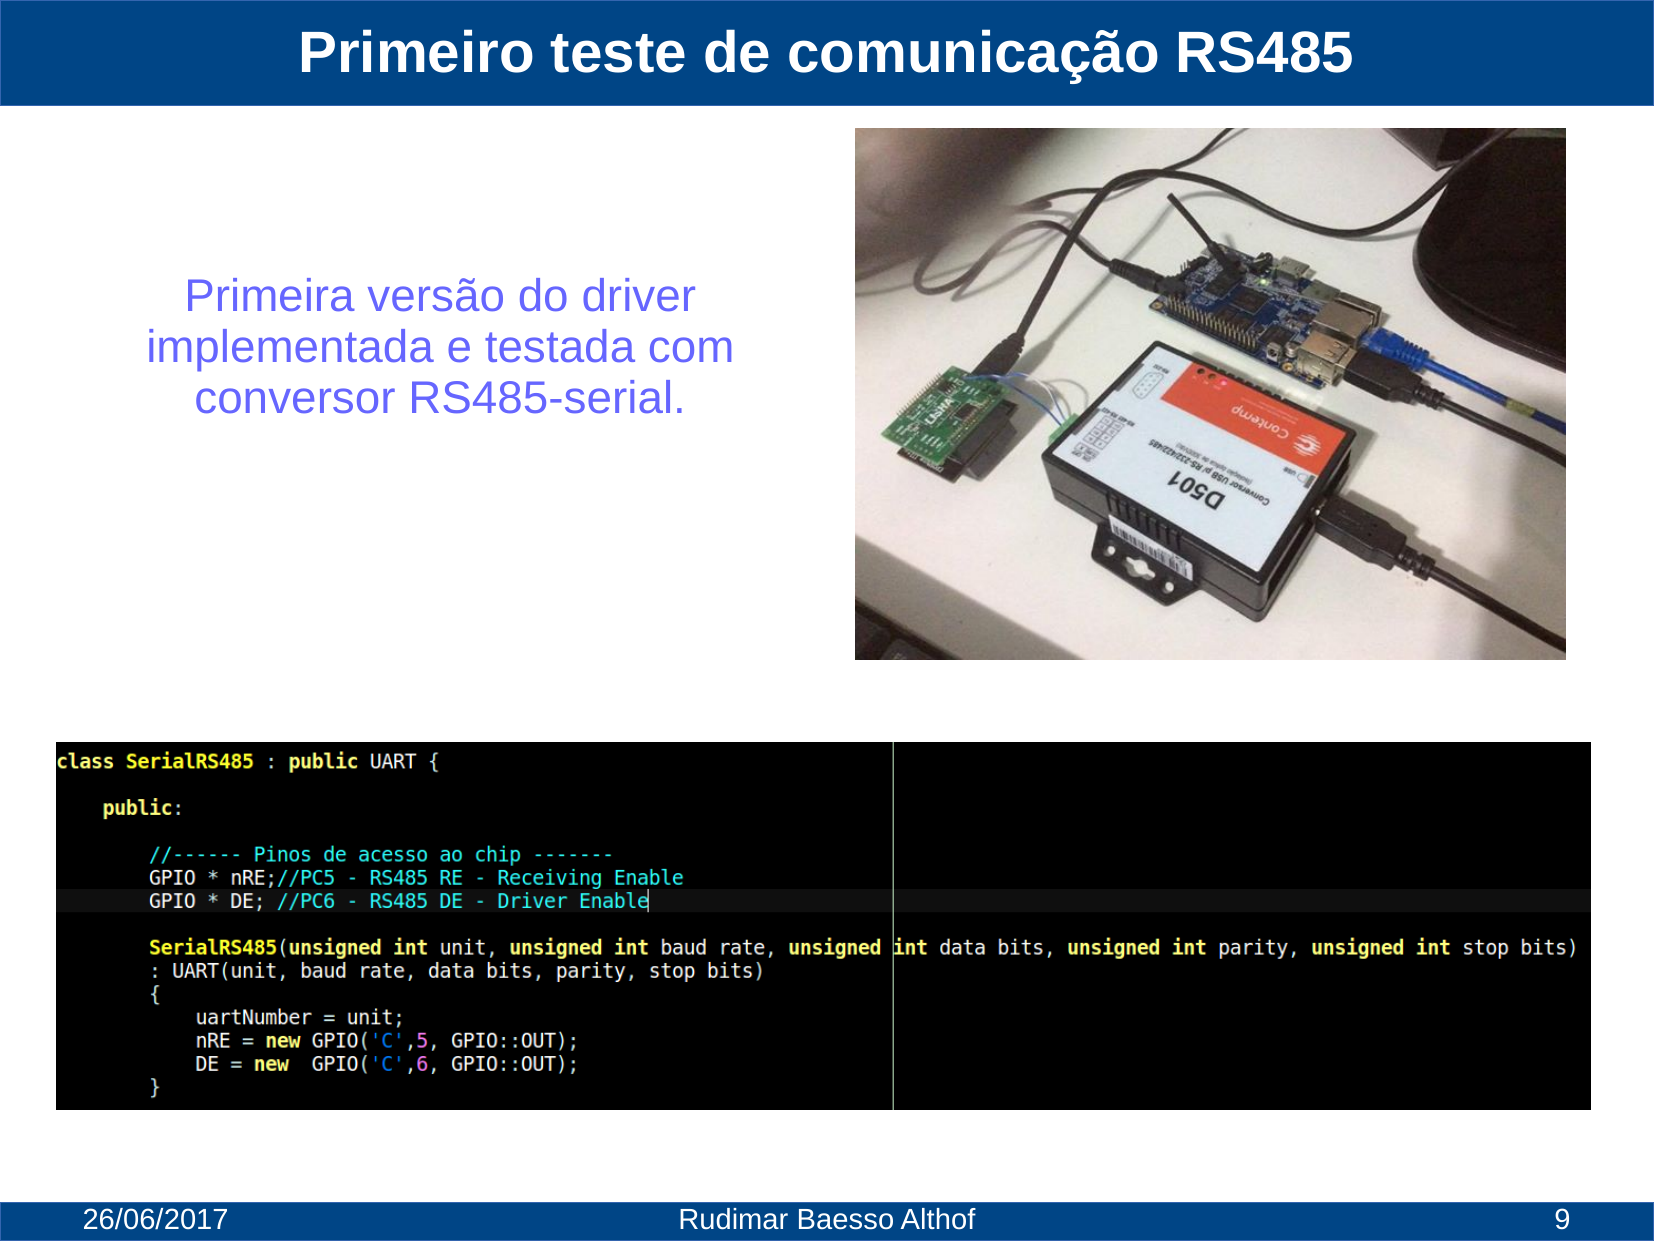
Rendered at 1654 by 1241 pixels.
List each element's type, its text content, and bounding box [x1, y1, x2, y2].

text_box Primeira versão do driver implementada e testada com conversor RS485-serial. [45, 270, 766, 541]
title Primeiro teste de comunicação RS485 [0, 0, 1654, 106]
picture [56, 742, 1591, 1111]
picture [855, 128, 1566, 661]
